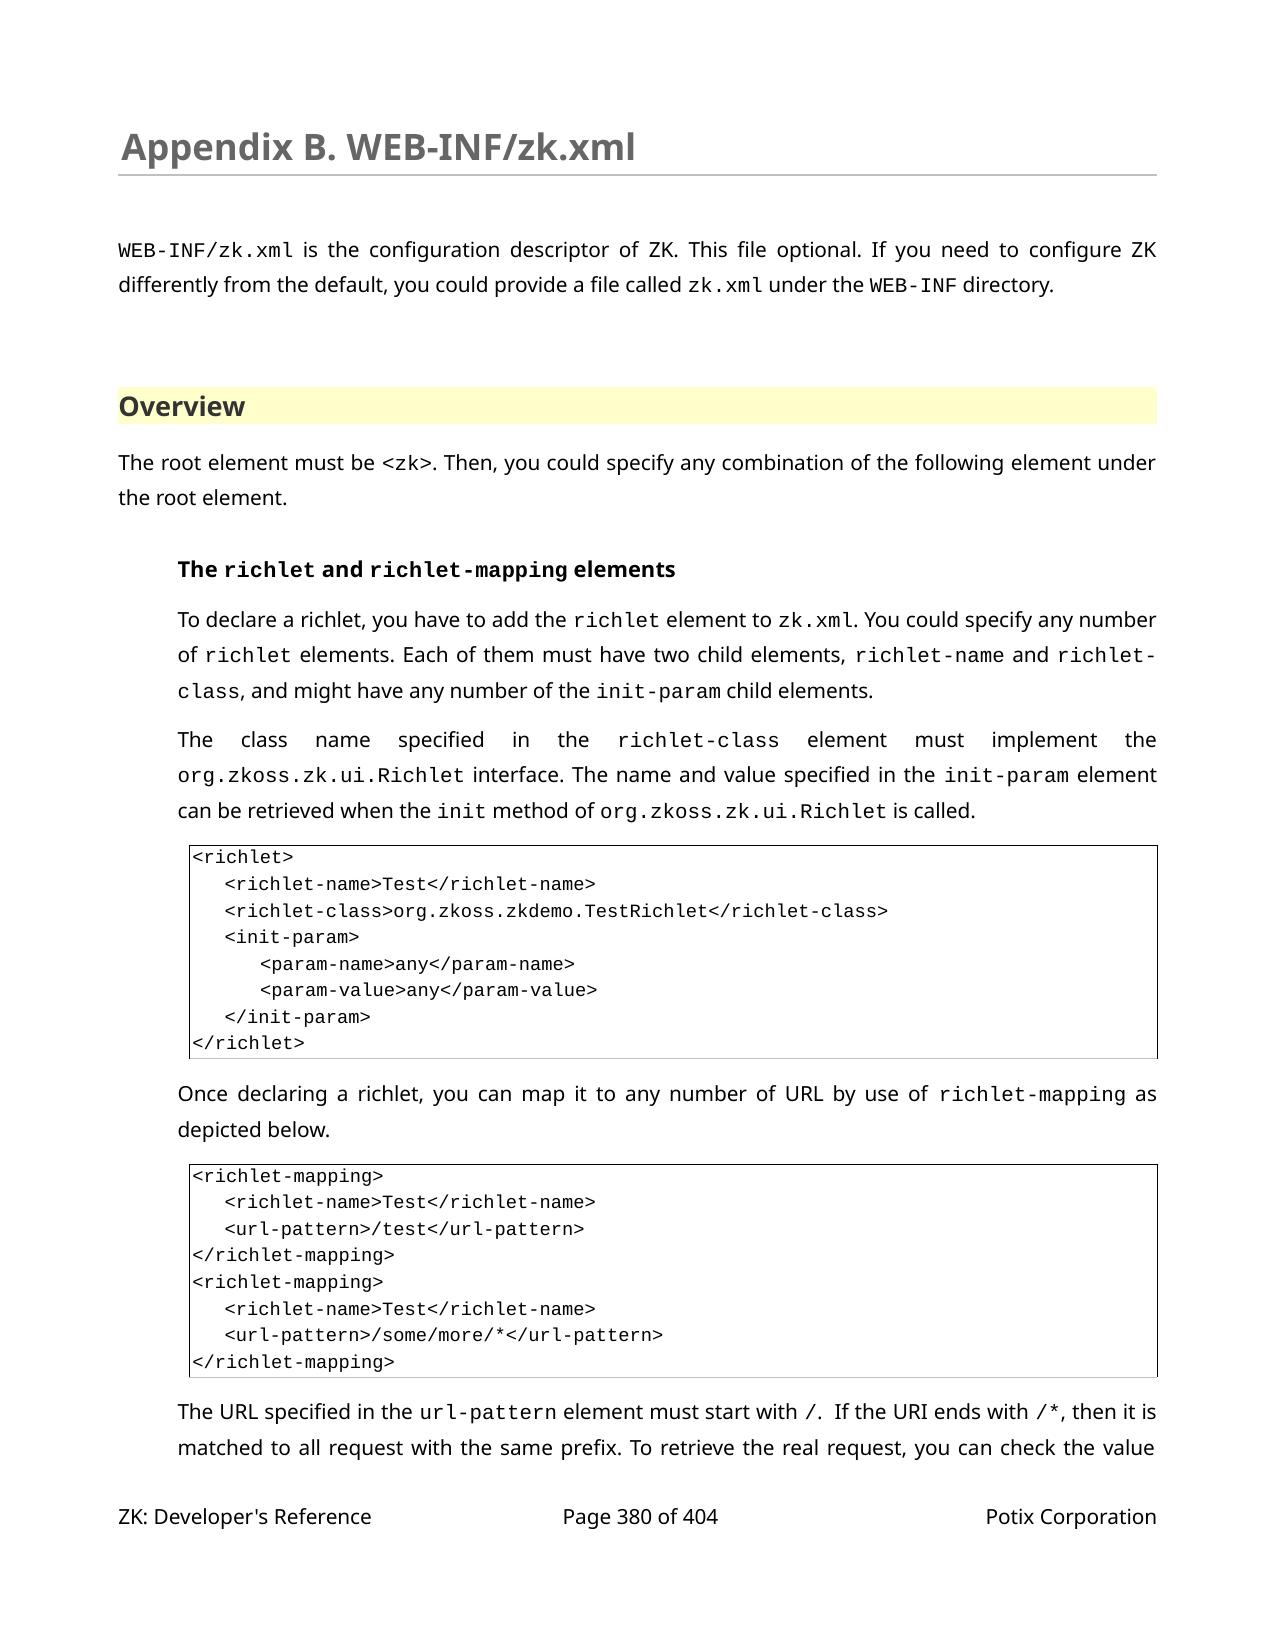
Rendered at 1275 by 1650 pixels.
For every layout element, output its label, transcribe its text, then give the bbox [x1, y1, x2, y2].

subtitle Appendix B. WEB-INF/zk.xml [118, 118, 1157, 174]
text The class name specified in the richlet-class element must implement the org.zkoss.zk.ui.Richlet interface. The name and value specified in the init-param element can be retrieved when the init method of org.zkoss.zk.ui.Richlet is called. [177, 725, 1157, 825]
subtitle The richlet and richlet-mapping elements [177, 554, 1157, 584]
text The URL specified in the url-pattern element must start with /. If the URI ends with /*, then it is matched to all request with the same prefix. To retrieve the real request, you can check the value [177, 1397, 1157, 1461]
text Once declaring a richlet, you can map it to any number of URL by use of richlet-mapping as depicted below. [177, 1079, 1157, 1143]
text WEB-INF/zk.xml is the configuration descriptor of ZK. This file optional. If you need to configure ZK differently from the default, you could provide a file called zk.xml under the WEB-INF directory. [118, 235, 1157, 299]
text <richlet-mapping> <richlet-name>Test</richlet-name> <url-pattern>/test</url-pattern> </richlet-mapping> <richlet-mapping> <richlet-name>Test</richlet-name> <url-pattern>/some/more/*</url-pattern> </richlet-mapping> [190, 1165, 1157, 1377]
text <richlet> <richlet-name>Test</richlet-name> <richlet-class>org.zkoss.zkdemo.TestRichlet</richlet-class> <init-param> <param-name>any</param-name> <param-value>any</param-value> </init-param> </richlet> [190, 846, 1157, 1058]
text To declare a richlet, you have to add the richlet element to zk.xml. You could specify any number of richlet elements. Each of them must have two child elements, richlet-name and richlet-class, and might have any number of the init-param child elements. [177, 605, 1157, 704]
subtitle Overview [118, 387, 1157, 424]
text The root element must be <zk>. Then, you could specify any combination of the following element under the root element. [118, 448, 1157, 512]
